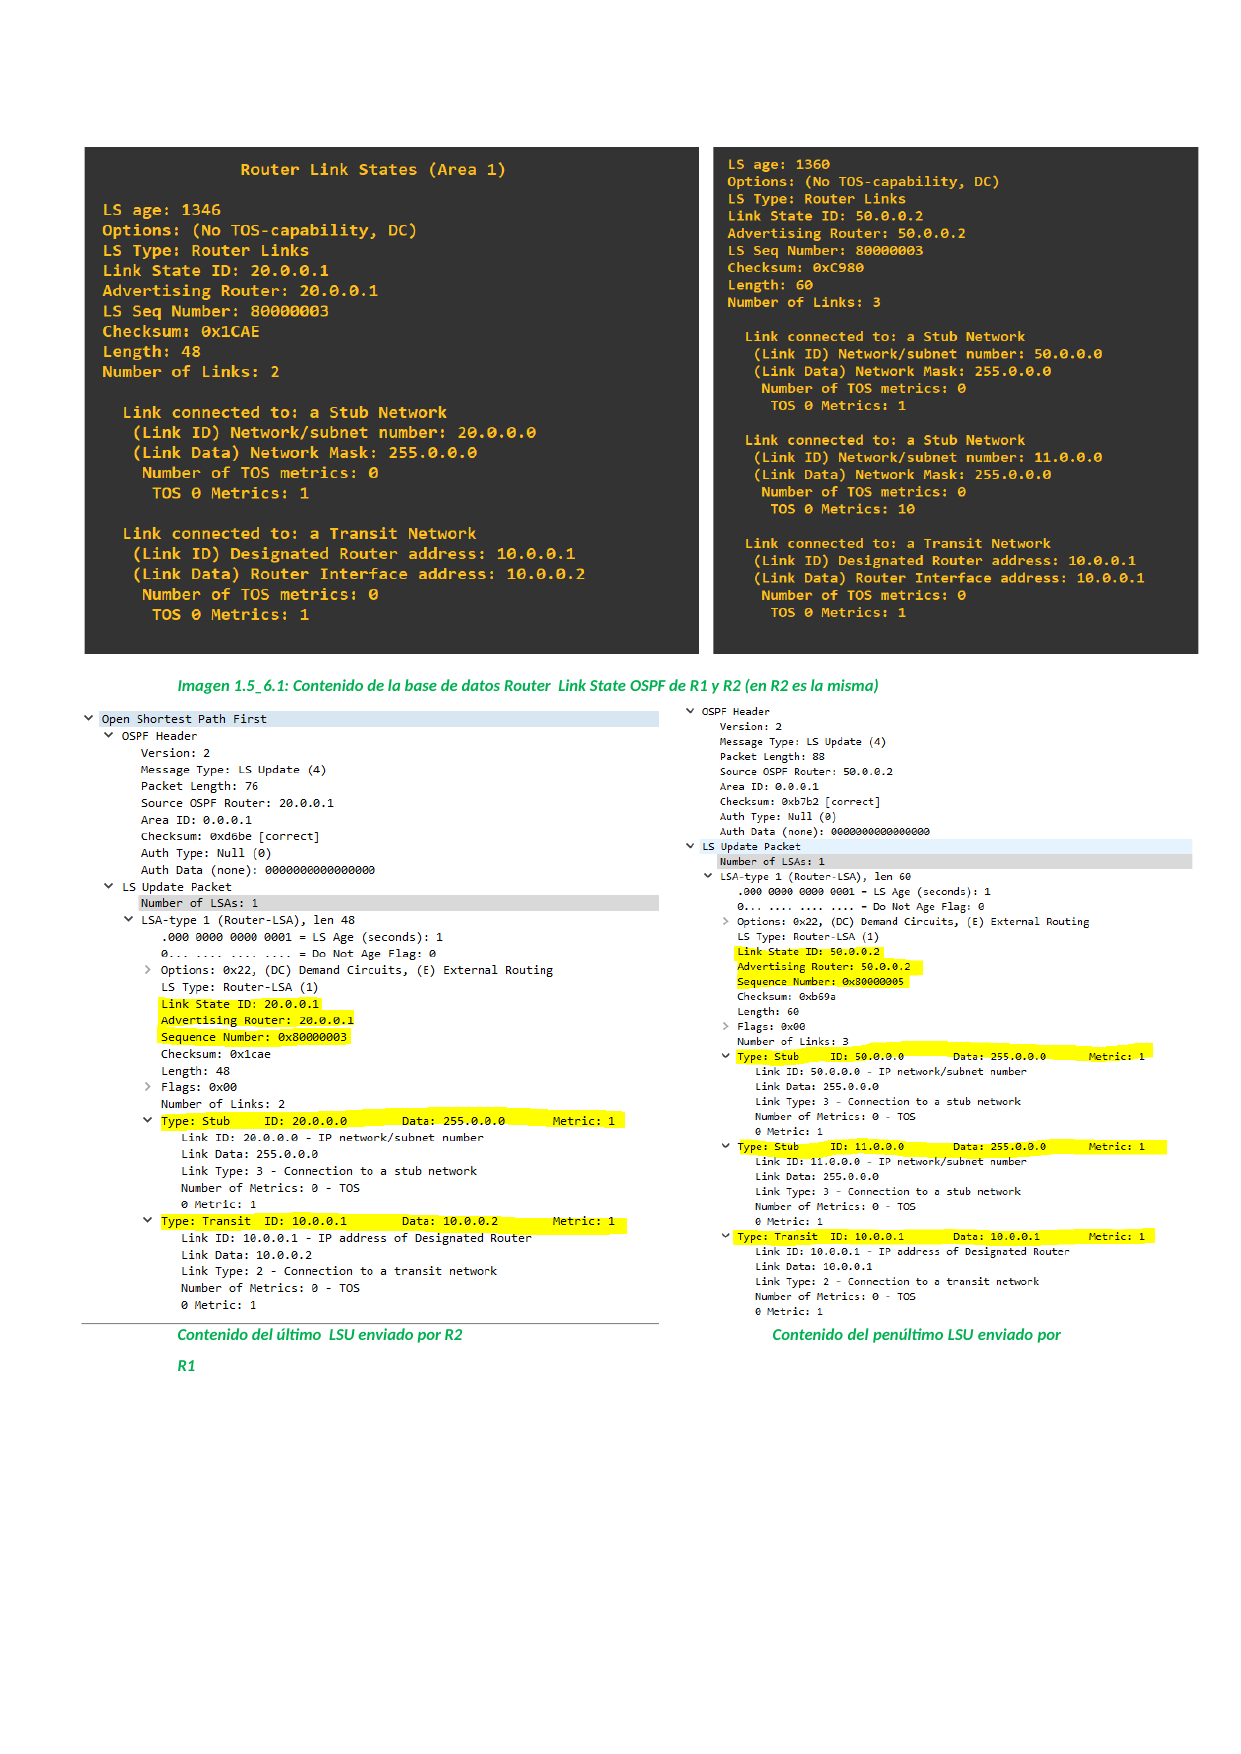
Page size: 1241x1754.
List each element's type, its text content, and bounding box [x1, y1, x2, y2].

text Imagen 1.5_6.1: Contenido de la base de datos Router Link State OSPF de R1 y R2 (en R2 es la misma) [177, 654, 1063, 696]
picture [713, 147, 1199, 654]
picture [81, 711, 659, 1325]
picture [84, 147, 699, 654]
text Contenido del último LSU enviado por R2 Contenido del penúltimo LSU enviado por R1 [177, 1325, 1063, 1375]
picture [670, 706, 1193, 1319]
